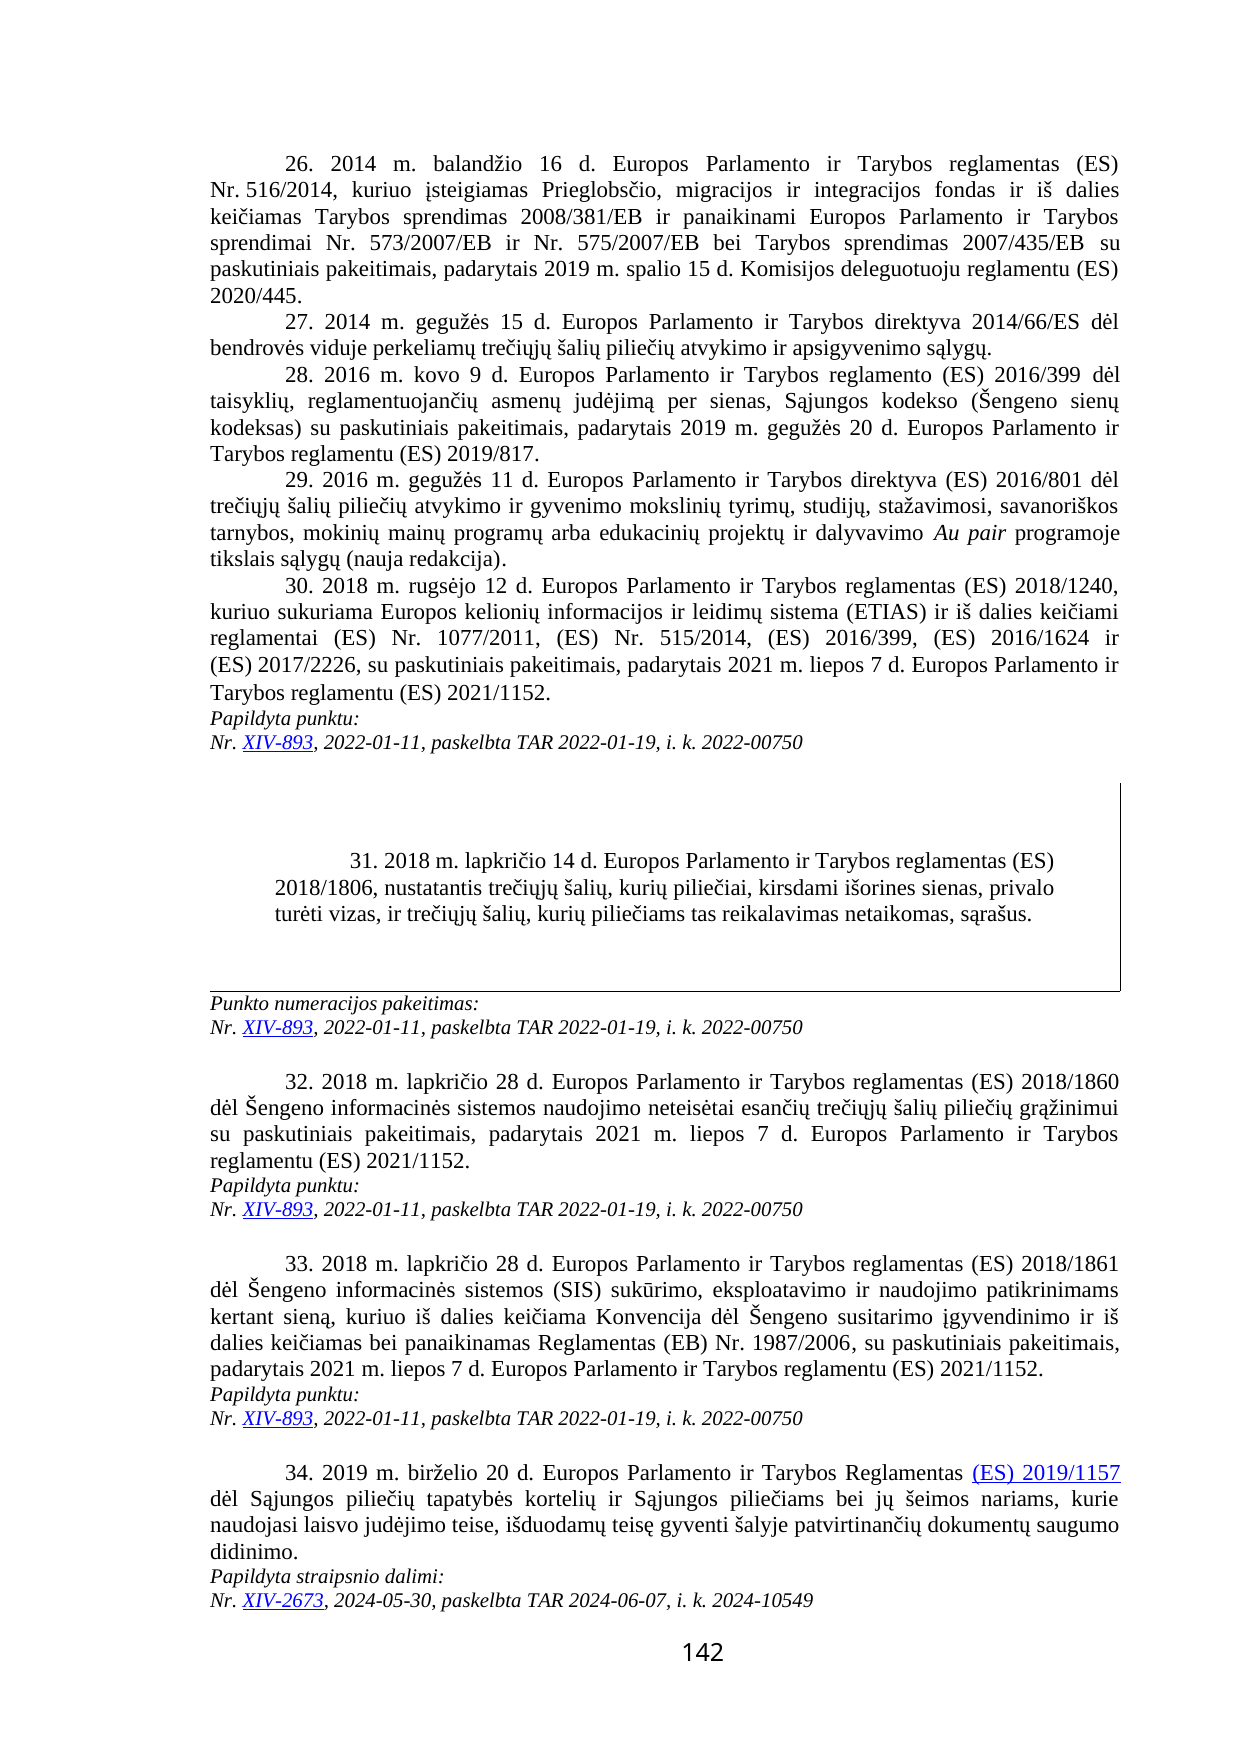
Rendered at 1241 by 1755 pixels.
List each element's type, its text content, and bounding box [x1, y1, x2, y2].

text 27. 2014 m. gegužės 15 d. Europos Parlamento ir Tarybos direktyva 2014/66/ES dėl bendrovės viduje perkeliamų trečiųjų šalių piliečių atvykimo ir apsigyvenimo sąlygų. [210, 308, 1120, 361]
text Nr. XIV-893, 2022-01-11, paskelbta TAR 2022-01-19, i. k. 2022-00750 [210, 1015, 1120, 1039]
text 33. 2018 m. lapkričio 28 d. Europos Parlamento ir Tarybos reglamentas (ES) 2018/1861 dėl Šengeno informacinės sistemos (SIS) sukūrimo, eksploatavimo ir naudojimo patikrinimams kertant sieną, kuriuo iš dalies keičiama Konvencija dėl Šengeno susitarimo įgyvendinimo ir iš dalies keičiamas bei panaikinamas Reglamentas (EB) Nr. 1987/2006, su paskutiniais pakeitimais, padarytais 2021 m. liepos 7 d. Europos Parlamento ir Tarybos reglamentu (ES) 2021/1152. [210, 1250, 1120, 1382]
text 32. 2018 m. lapkričio 28 d. Europos Parlamento ir Tarybos reglamentas (ES) 2018/1860 dėl Šengeno informacinės sistemos naudojimo neteisėtai esančių trečiųjų šalių piliečių grąžinimui su paskutiniais pakeitimais, padarytais 2021 m. liepos 7 d. Europos Parlamento ir Tarybos reglamentu (ES) 2021/1152. [210, 1068, 1120, 1173]
text 29. 2016 m. gegužės 11 d. Europos Parlamento ir Tarybos direktyva (ES) 2016/801 dėl trečiųjų šalių piliečių atvykimo ir gyvenimo mokslinių tyrimų, studijų, stažavimosi, savanoriškos tarnybos, mokinių mainų programų arba edukacinių projektų ir dalyvavimo Au pair programoje tikslais sąlygų (nauja redakcija). [210, 466, 1120, 572]
text 26. 2014 m. balandžio 16 d. Europos Parlamento ir Tarybos reglamentas (ES) Nr. 516/2014, kuriuo įsteigiamas Prieglobsčio, migracijos ir integracijos fondas ir iš dalies keičiamas Tarybos sprendimas 2008/381/EB ir panaikinami Europos Parlamento ir Tarybos sprendimai Nr. 573/2007/EB ir Nr. 575/2007/EB bei Tarybos sprendimas 2007/435/EB su paskutiniais pakeitimais, padarytais 2019 m. spalio 15 d. Komisijos deleguotuoju reglamentu (ES) 2020/445. [210, 150, 1120, 308]
text Nr. XIV-2673, 2024-05-30, paskelbta TAR 2024-06-07, i. k. 2024-10549 [210, 1588, 1120, 1612]
text Nr. XIV-893, 2022-01-11, paskelbta TAR 2022-01-19, i. k. 2022-00750 [210, 1406, 1120, 1430]
text Papildyta punktu: [210, 706, 1120, 730]
text 31. 2018 m. lapkričio 14 d. Europos Parlamento ir Tarybos reglamentas (ES) 2018/1806, nustatantis trečiųjų šalių, kurių piliečiai, kirsdami išorines sienas, privalo turėti vizas, ir trečiųjų šalių, kurių piliečiams tas reikalavimas netaikomas, sąrašus. [210, 783, 1120, 991]
text Nr. XIV-893, 2022-01-11, paskelbta TAR 2022-01-19, i. k. 2022-00750 [210, 1197, 1120, 1221]
text 28. 2016 m. kovo 9 d. Europos Parlamento ir Tarybos reglamento (ES) 2016/399 dėl taisyklių, reglamentuojančių asmenų judėjimą per sienas, Sąjungos kodekso (Šengeno sienų kodeksas) su paskutiniais pakeitimais, padarytais 2019 m. gegužės 20 d. Europos Parlamento ir Tarybos reglamentu (ES) 2019/817. [210, 361, 1120, 466]
text Papildyta punktu: [210, 1382, 1120, 1406]
text Nr. XIV-893, 2022-01-11, paskelbta TAR 2022-01-19, i. k. 2022-00750 [210, 730, 1120, 754]
text Punkto numeracijos pakeitimas: [210, 991, 1120, 1015]
text Papildyta punktu: [210, 1173, 1120, 1197]
text 34. 2019 m. birželio 20 d. Europos Parlamento ir Tarybos Reglamentas (ES) 2019/1157 dėl Sąjungos piliečių tapatybės kortelių ir Sąjungos piliečiams bei jų šeimos nariams, kurie naudojasi laisvo judėjimo teise, išduodamų teisę gyventi šalyje patvirtinančių dokumentų saugumo didinimo. [210, 1459, 1120, 1564]
text 30. 2018 m. rugsėjo 12 d. Europos Parlamento ir Tarybos reglamentas (ES) 2018/1240, kuriuo sukuriama Europos kelionių informacijos ir leidimų sistema (ETIAS) ir iš dalies keičiami reglamentai (ES) Nr. 1077/2011, (ES) Nr. 515/2014, (ES) 2016/399, (ES) 2016/1624 ir (ES) 2017/2226, su paskutiniais pakeitimais, padarytais 2021 m. liepos 7 d. Europos Parlamento ir Tarybos reglamentu (ES) 2021/1152. [210, 572, 1120, 706]
text Papildyta straipsnio dalimi: [210, 1564, 1120, 1588]
